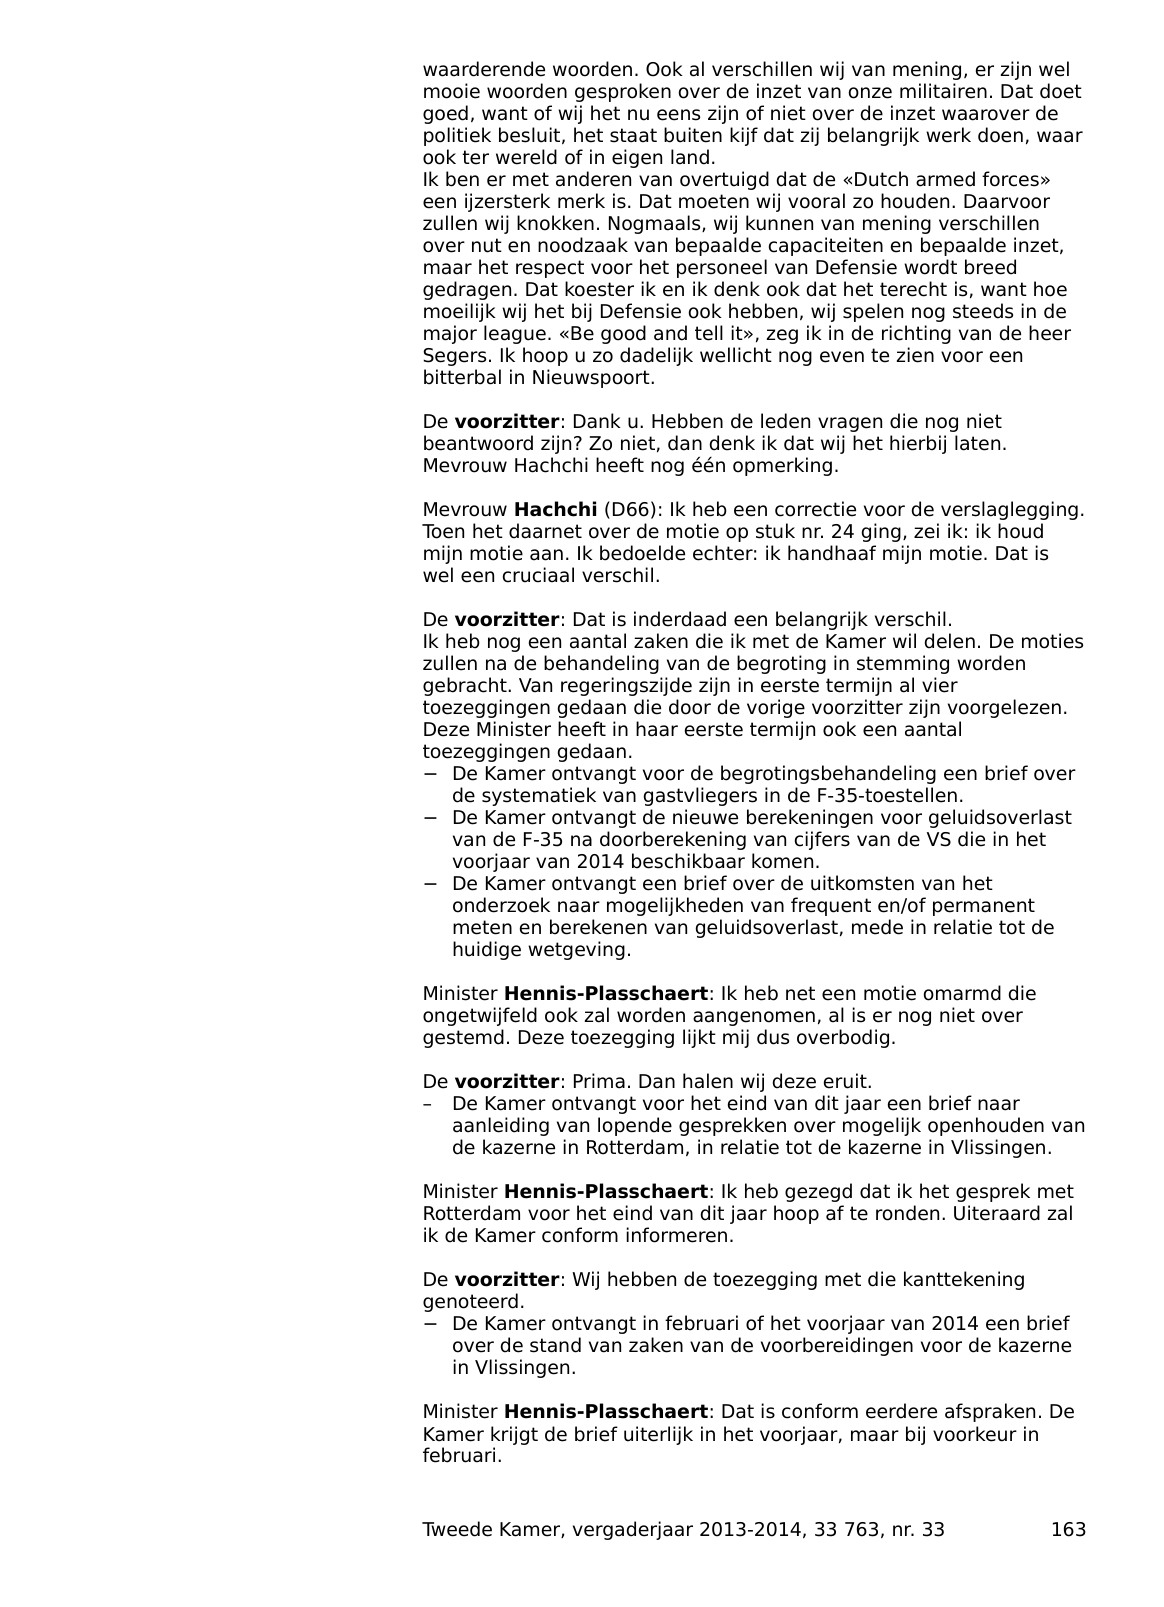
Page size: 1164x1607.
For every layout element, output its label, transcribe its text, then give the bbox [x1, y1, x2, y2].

text − De Kamer ontvangt voor de begrotingsbehandeling een brief over de systematiek van gastvliegers in de F-35-toestellen. [422, 763, 1087, 807]
text De voorzitter: Prima. Dan halen wij deze eruit. [422, 1071, 1087, 1093]
text De voorzitter: Wij hebben de toezegging met die kanttekening genoteerd. [422, 1269, 1087, 1313]
text Minister Hennis-Plasschaert: Dat is conform eerdere afspraken. De Kamer krijgt de brief uiterlijk in het voorjaar, maar bij voorkeur in februari. [422, 1401, 1087, 1467]
text − De Kamer ontvangt een brief over de uitkomsten van het onderzoek naar mogelijkheden van frequent en/of permanent meten en berekenen van geluidsoverlast, mede in relatie tot de huidige wetgeving. [422, 873, 1087, 961]
text Minister Hennis-Plasschaert: Ik heb net een motie omarmd die ongetwijfeld ook zal worden aangenomen, al is er nog niet over gestemd. Deze toezegging lijkt mij dus overbodig. [422, 983, 1087, 1049]
text Mevrouw Hachchi (D66): Ik heb een correctie voor de verslaglegging. Toen het daarnet over de motie op stuk nr. 24 ging, zei ik: ik houd mijn motie aan. Ik bedoelde echter: ik handhaaf mijn motie. Dat is wel een cruciaal verschil. [422, 499, 1087, 587]
text – De Kamer ontvangt voor het eind van dit jaar een brief naar aanleiding van lopende gesprekken over mogelijk openhouden van de kazerne in Rotterdam, in relatie tot de kazerne in Vlissingen. [422, 1093, 1087, 1159]
text waarderende woorden. Ook al verschillen wij van mening, er zijn wel mooie woorden gesproken over de inzet van onze militairen. Dat doet goed, want of wij het nu eens zijn of niet over de inzet waarover de politiek besluit, het staat buiten kijf dat zij belangrijk werk doen, waar ook ter wereld of in eigen land. [422, 59, 1087, 169]
text De voorzitter: Dat is inderdaad een belangrijk verschil. [422, 609, 1087, 631]
text − De Kamer ontvangt in februari of het voorjaar van 2014 een brief over de stand van zaken van de voorbereidingen voor de kazerne in Vlissingen. [422, 1313, 1087, 1379]
text Minister Hennis-Plasschaert: Ik heb gezegd dat ik het gesprek met Rotterdam voor het eind van dit jaar hoop af te ronden. Uiteraard zal ik de Kamer conform informeren. [422, 1181, 1087, 1247]
text De voorzitter: Dank u. Hebben de leden vragen die nog niet beantwoord zijn? Zo niet, dan denk ik dat wij het hierbij laten. Mevrouw Hachchi heeft nog één opmerking. [422, 411, 1087, 477]
text − De Kamer ontvangt de nieuwe berekeningen voor geluidsoverlast van de F-35 na doorberekening van cijfers van de VS die in het voorjaar van 2014 beschikbaar komen. [422, 807, 1087, 873]
text Ik ben er met anderen van overtuigd dat de «Dutch armed forces» een ijzersterk merk is. Dat moeten wij vooral zo houden. Daarvoor zullen wij knokken. Nogmaals, wij kunnen van mening verschillen over nut en noodzaak van bepaalde capaciteiten en bepaalde inzet, maar het respect voor het personeel van Defensie wordt breed gedragen. Dat koester ik en ik denk ook dat het terecht is, want hoe moeilijk wij het bij Defensie ook hebben, wij spelen nog steeds in de major league. «Be good and tell it», zeg ik in de richting van de heer Segers. Ik hoop u zo dadelijk wellicht nog even te zien voor een bitterbal in Nieuwspoort. [422, 169, 1087, 389]
text Ik heb nog een aantal zaken die ik met de Kamer wil delen. De moties zullen na de behandeling van de begroting in stemming worden gebracht. Van regeringszijde zijn in eerste termijn al vier toezeggingen gedaan die door de vorige voorzitter zijn voorgelezen. Deze Minister heeft in haar eerste termijn ook een aantal toezeggingen gedaan. [422, 631, 1087, 763]
